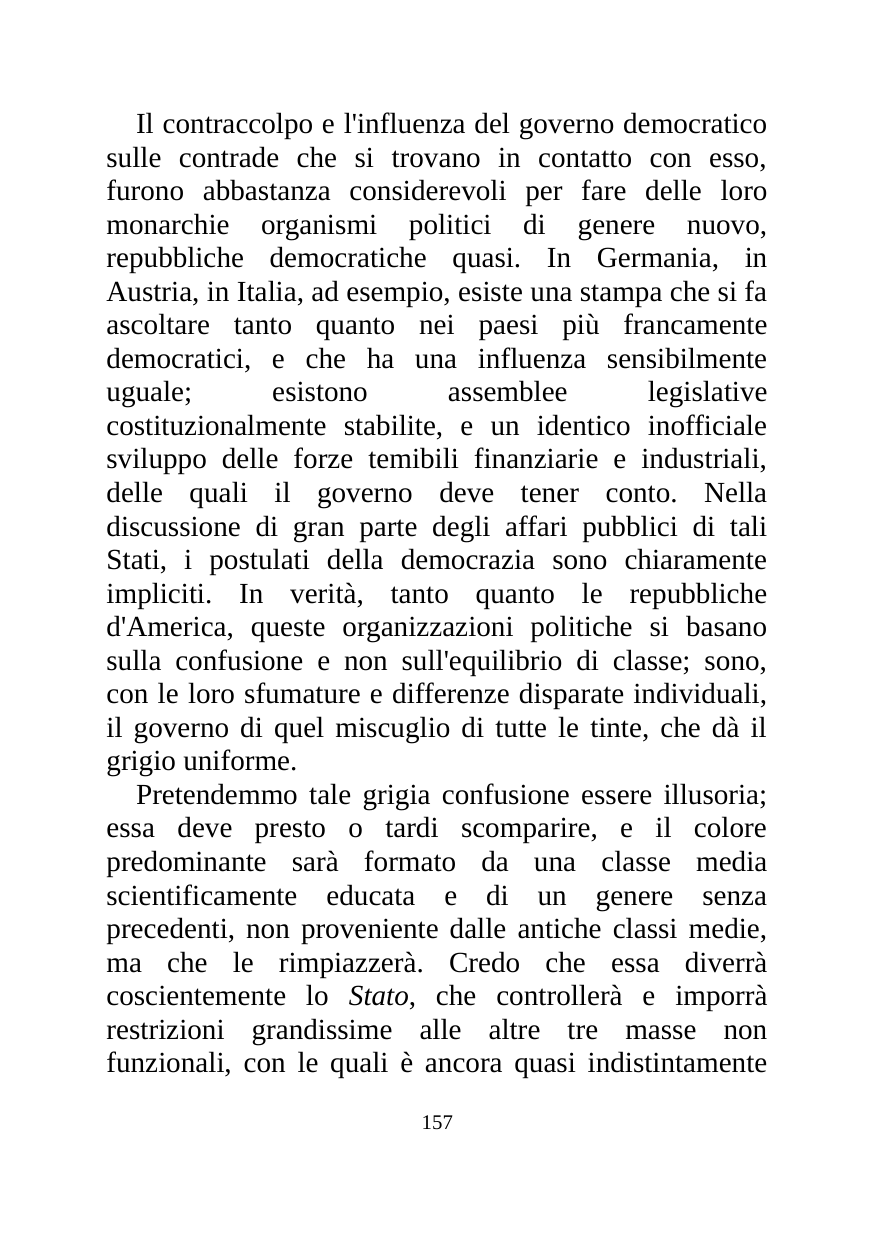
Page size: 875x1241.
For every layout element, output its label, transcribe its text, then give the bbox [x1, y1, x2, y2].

text Pretendemmo tale grigia confusione essere illusoria; essa deve presto o tardi scomparire, e il colore predominante sarà formato da una classe media scientificamente educata e di un genere senza precedenti, non proveniente dalle antiche classi medie, ma che le rimpiazzerà. Credo che essa diverrà coscientemente lo Stato, che controllerà e imporrà restrizioni grandissime alle altre tre masse non funzionali, con le quali è ancora quasi indistintamente [106, 777, 768, 1079]
text Il contraccolpo e l'influenza del governo democratico sulle contrade che si trovano in contatto con esso, furono abbastanza considerevoli per fare delle loro monarchie organismi politici di genere nuovo, repubbliche democratiche quasi. In Germania, in Austria, in Italia, ad esempio, esiste una stampa che si fa ascoltare tanto quanto nei paesi più francamente democratici, e che ha una influenza sensibilmente uguale; esistono assemblee legislative costituzionalmente stabilite, e un identico inofficiale sviluppo delle forze temibili finanziarie e industriali, delle quali il governo deve tener conto. Nella discussione di gran parte degli affari pubblici di tali Stati, i postulati della democrazia sono chiaramente impliciti. In verità, tanto quanto le repubbliche d'America, queste organizzazioni politiche si basano sulla confusione e non sull'equilibrio di classe; sono, con le loro sfumature e differenze disparate individuali, il governo di quel miscuglio di tutte le tinte, che dà il grigio uniforme. [106, 106, 768, 777]
